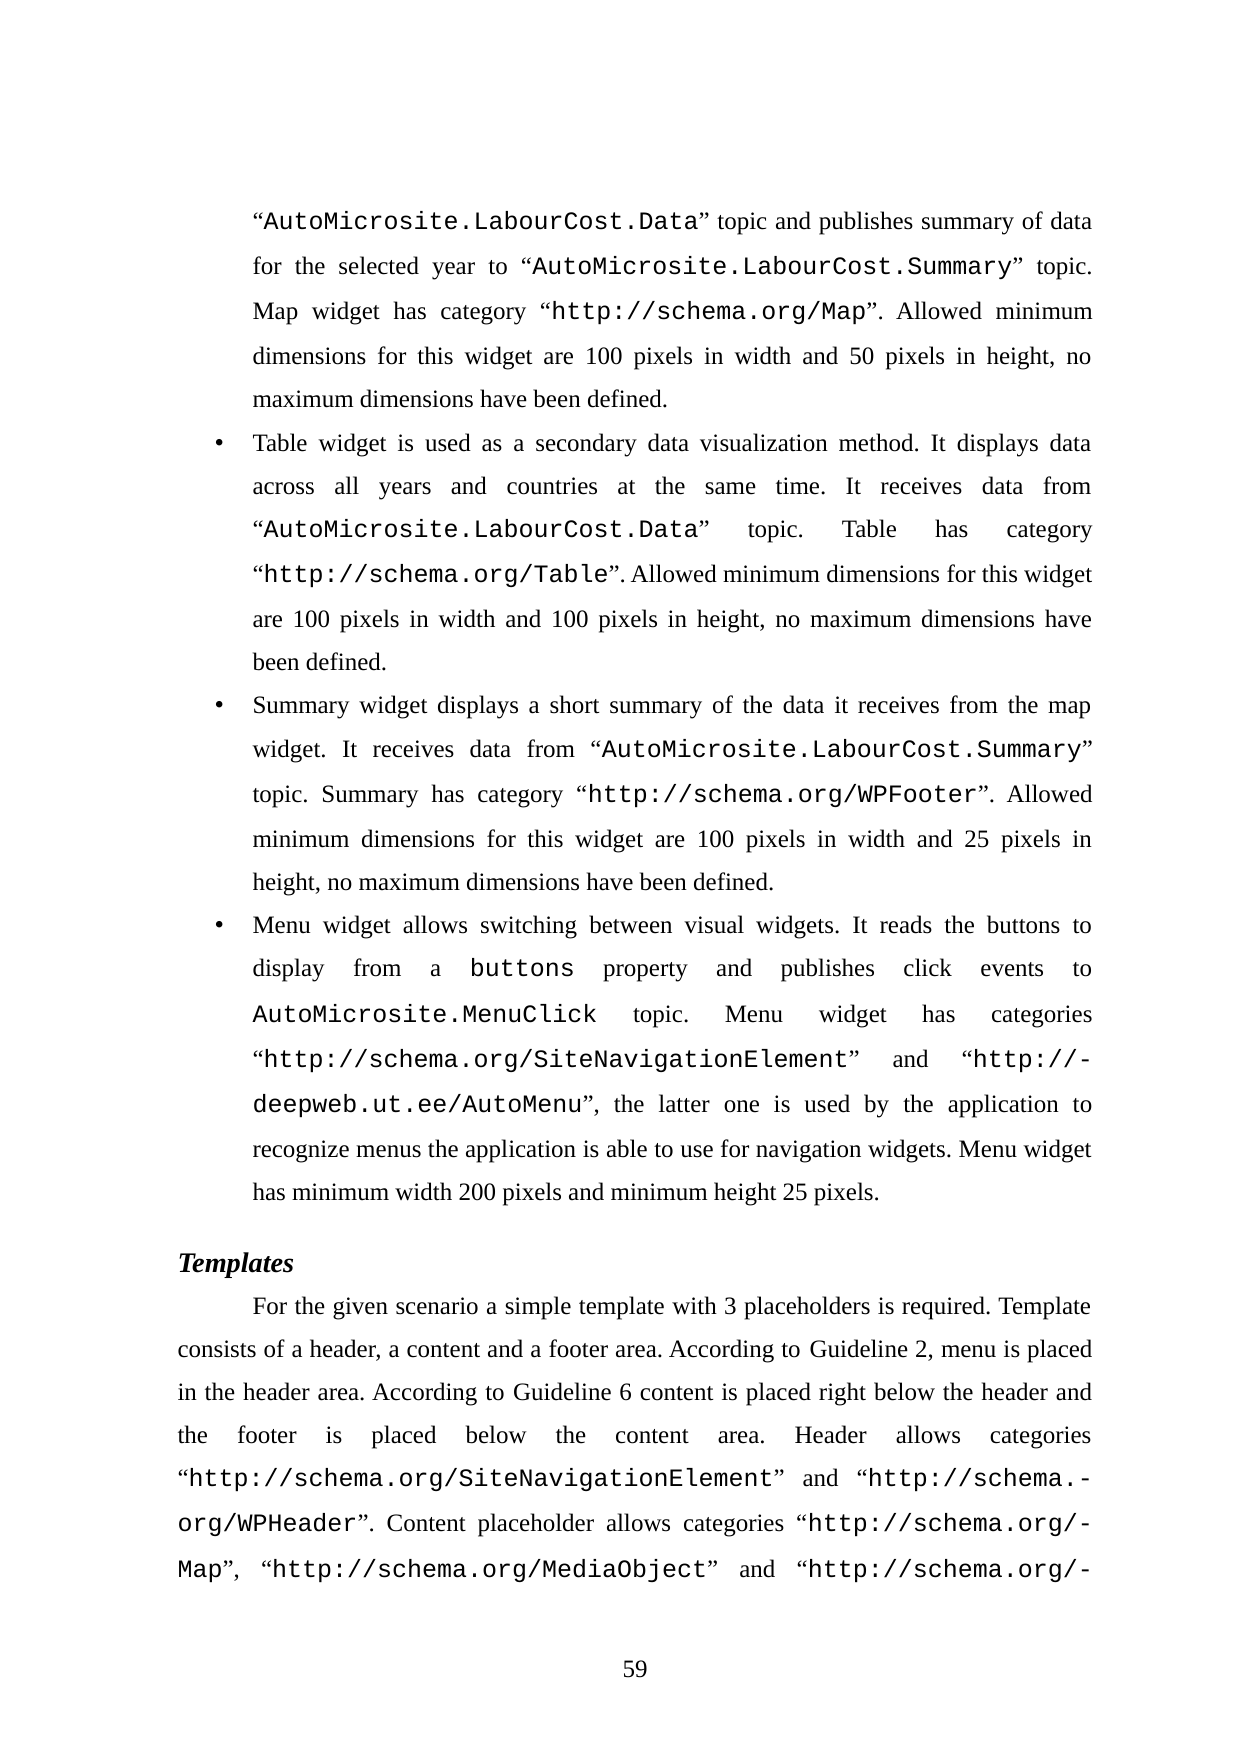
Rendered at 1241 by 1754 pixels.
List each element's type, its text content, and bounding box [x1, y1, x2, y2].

list “AutoMicrosite.LabourCost.Data” topic and publishes summary of data for the selected year to “AutoMicrosite.LabourCost.Summary” topic. Map widget has category “http://schema.org/Map”. Allowed minimum dimensions for this widget are 100 pixels in width and 50 pixels in height, no maximum dimensions have been defined. [215, 206, 1093, 413]
text For the given scenario a simple template with 3 placeholders is required. Template consists of a header, a content and a footer area. According to Guideline 2, menu is placed in the header area. According to Guideline 6 content is placed right below the header and the footer is placed below the content area. Header allows categories “http://schema.org/SiteNavigationElement” and “http://schema.-org/WPHeader”. Content placeholder allows categories “http://schema.org/-Map”, “http://schema.org/MediaObject” and “http://schema.org/- [177, 1291, 1093, 1584]
list Menu widget allows switching between visual widgets. It reads the buttons to display from a buttons property and publishes click events to AutoMicrosite.MenuClick topic. Menu widget has categories “http://schema.org/SiteNavigationElement” and “http://-deepweb.ut.ee/AutoMenu”, the latter one is used by the application to recognize menus the application is able to use for navigation widgets. Menu widget has minimum width 200 pixels and minimum height 25 pixels. [215, 910, 1093, 1206]
list Table widget is used as a secondary data visualization method. It displays data across all years and countries at the same time. It receives data from “AutoMicrosite.LabourCost.Data” topic. Table has category “http://schema.org/Table”. Allowed minimum dimensions for this widget are 100 pixels in width and 100 pixels in height, no maximum dimensions have been defined. [215, 428, 1093, 676]
list Summary widget displays a short summary of the data it receives from the map widget. It receives data from “AutoMicrosite.LabourCost.Summary” topic. Summary has category “http://schema.org/WPFooter”. Allowed minimum dimensions for this widget are 100 pixels in width and 25 pixels in height, no maximum dimensions have been defined. [215, 691, 1093, 896]
subtitle Templates [177, 1246, 1093, 1278]
